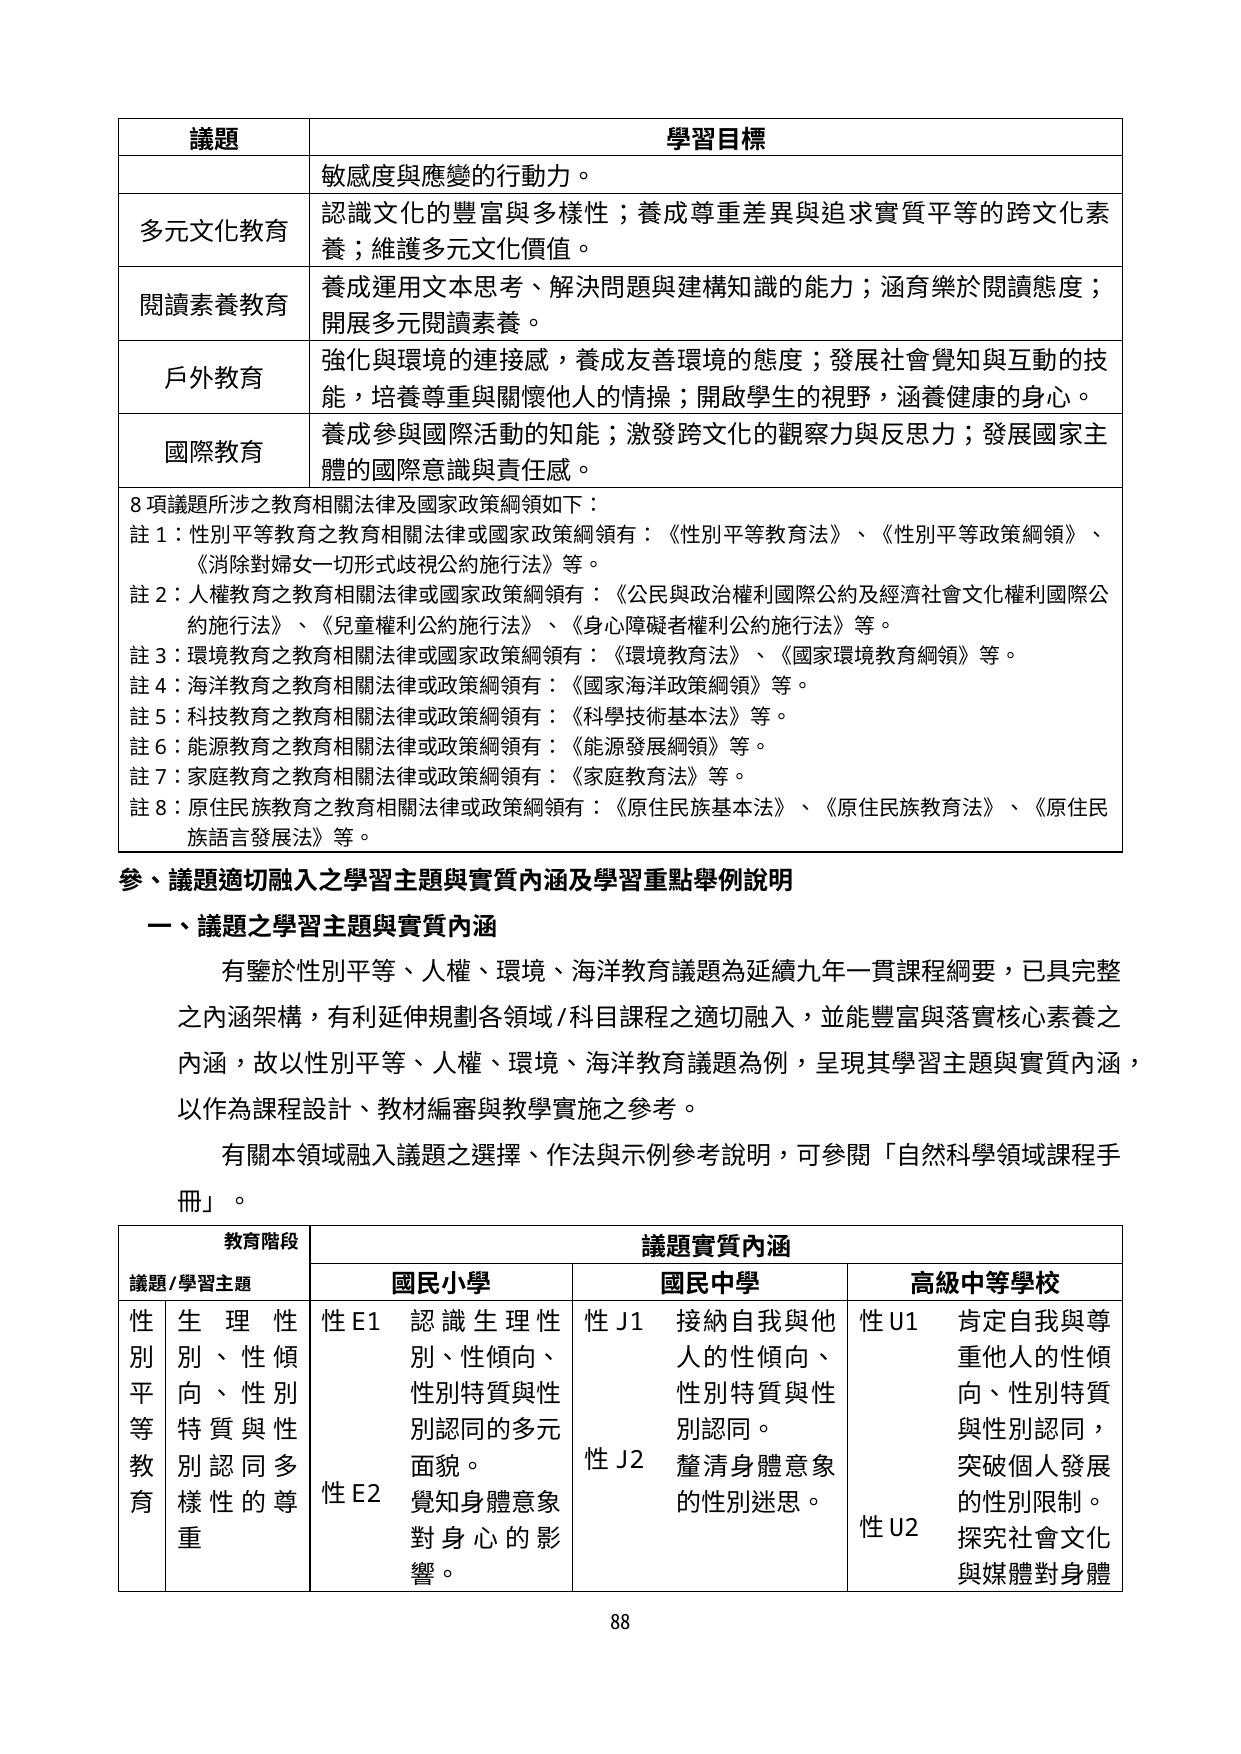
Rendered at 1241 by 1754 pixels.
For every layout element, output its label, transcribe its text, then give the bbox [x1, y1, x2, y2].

table_cell 性別平等教育 [119, 1301, 165, 1591]
table_cell 認識生理性別、性傾向、性別特質與性別認同的多元面貌。 覺知身體意象對身心的影響。 [399, 1301, 572, 1591]
table_cell 國際教育 [119, 414, 309, 487]
table_header 議題實質內涵 [311, 1226, 1122, 1263]
table_cell [119, 156, 309, 193]
table_cell 養成參與國際活動的知能；激發跨文化的觀察力與反思力；發展國家主體的國際意識與責任感。 [310, 414, 1122, 487]
table_cell 強化與環境的連接感，養成友善環境的態度；發展社會覺知與互動的技能，培養尊重與關懷他人的情操；開啟學生的視野，涵養健康的身心。 [310, 341, 1122, 413]
table_header 議題 [119, 119, 309, 155]
table_cell 國民小學 [311, 1264, 572, 1300]
table_cell 閱讀素養教育 [119, 267, 309, 340]
table_cell 高級中等學校 [848, 1264, 1122, 1300]
table_header 教育階段 議題/學習主題 [119, 1226, 309, 1300]
table_cell 生理性別、性傾向、性別特質與性別認同多樣性的尊重 [166, 1301, 309, 1591]
text 有鑒於性別平等、人權、環境、海洋教育議題為延續九年一貫課程綱要，已具完整之內涵架構，有利延伸規劃各領域/科目課程之適切融入，並能豐富與落實核心素養之內涵，故以性別平等、人權、環境、海洋教育議題為例，呈現其學習主題與實質內涵，以作為課程設計、教材編審與教學實施之參考。 [177, 944, 1122, 1127]
table_cell 性U1 性U2 [848, 1301, 946, 1591]
table_cell 認識文化的豐富與多樣性；養成尊重差異與追求實質平等的跨文化素養；維護多元文化價值。 [310, 194, 1122, 266]
table_cell 多元文化教育 [119, 194, 309, 266]
text 有關本領域融入議題之選擇、作法與示例參考說明，可參閱「自然科學領域課程手冊」。 [177, 1127, 1122, 1219]
table_header 學習目標 [310, 119, 1122, 155]
text 一、議題之學習主題與實質內涵 [118, 898, 1122, 944]
text 參、議題適切融入之學習主題與實質內涵及學習重點舉例說明 [118, 853, 1122, 898]
table_cell 敏感度與應變的行動力。 [310, 156, 1122, 193]
table_cell 養成運用文本思考、解決問題與建構知識的能力；涵育樂於閱讀態度；開展多元閱讀素養。 [310, 267, 1122, 340]
table_cell 8項議題所涉之教育相關法律及國家政策綱領如下： 註1：性別平等教育之教育相關法律或國家政策綱領有：《性別平等教育法》、《性別平等政策綱領》、《消除對婦女一切形式歧視公約施行法》等。 註2：人權教育之教育相關法律或國家政策綱領有：《公民與政治權利國際公約及經濟社會文化權利國際公約施行法》、《兒童權利公約施行法》、《身心障礙者權利公約施行法》等。 註3：環境教育之教育相關法律或國家政策綱領有：《環境教育法》、《國家環境教育綱領》等。 註4：海洋教育之教育相關法律或政策綱領有：《國家海洋政策綱領》等。 註5：科技教育之教育相關法律或政策綱領有：《科學技術基本法》等。 註6：能源教育之教育相關法律或政策綱領有：《能源發展綱領》等。 註7：家庭教育之教育相關法律或政策綱領有：《家庭教育法》等。 註8：原住民族教育之教育相關法律或政策綱領有：《原住民族基本法》、《原住民族教育法》、《原住民族語言發展法》等。 [119, 488, 1122, 851]
table_cell 接納自我與他人的性傾向、性別特質與性別認同。 釐清身體意象的性別迷思。 [665, 1301, 847, 1591]
table_cell 國民中學 [573, 1264, 847, 1300]
table_cell 戶外教育 [119, 341, 309, 413]
table_cell 性E1 性E2 [311, 1301, 399, 1591]
table_cell 性J1 性J2 [573, 1301, 665, 1591]
table_cell 肯定自我與尊重他人的性傾向、性別特質與性別認同，突破個人發展的性別限制。 探究社會文化與媒體對身體 [946, 1301, 1122, 1591]
